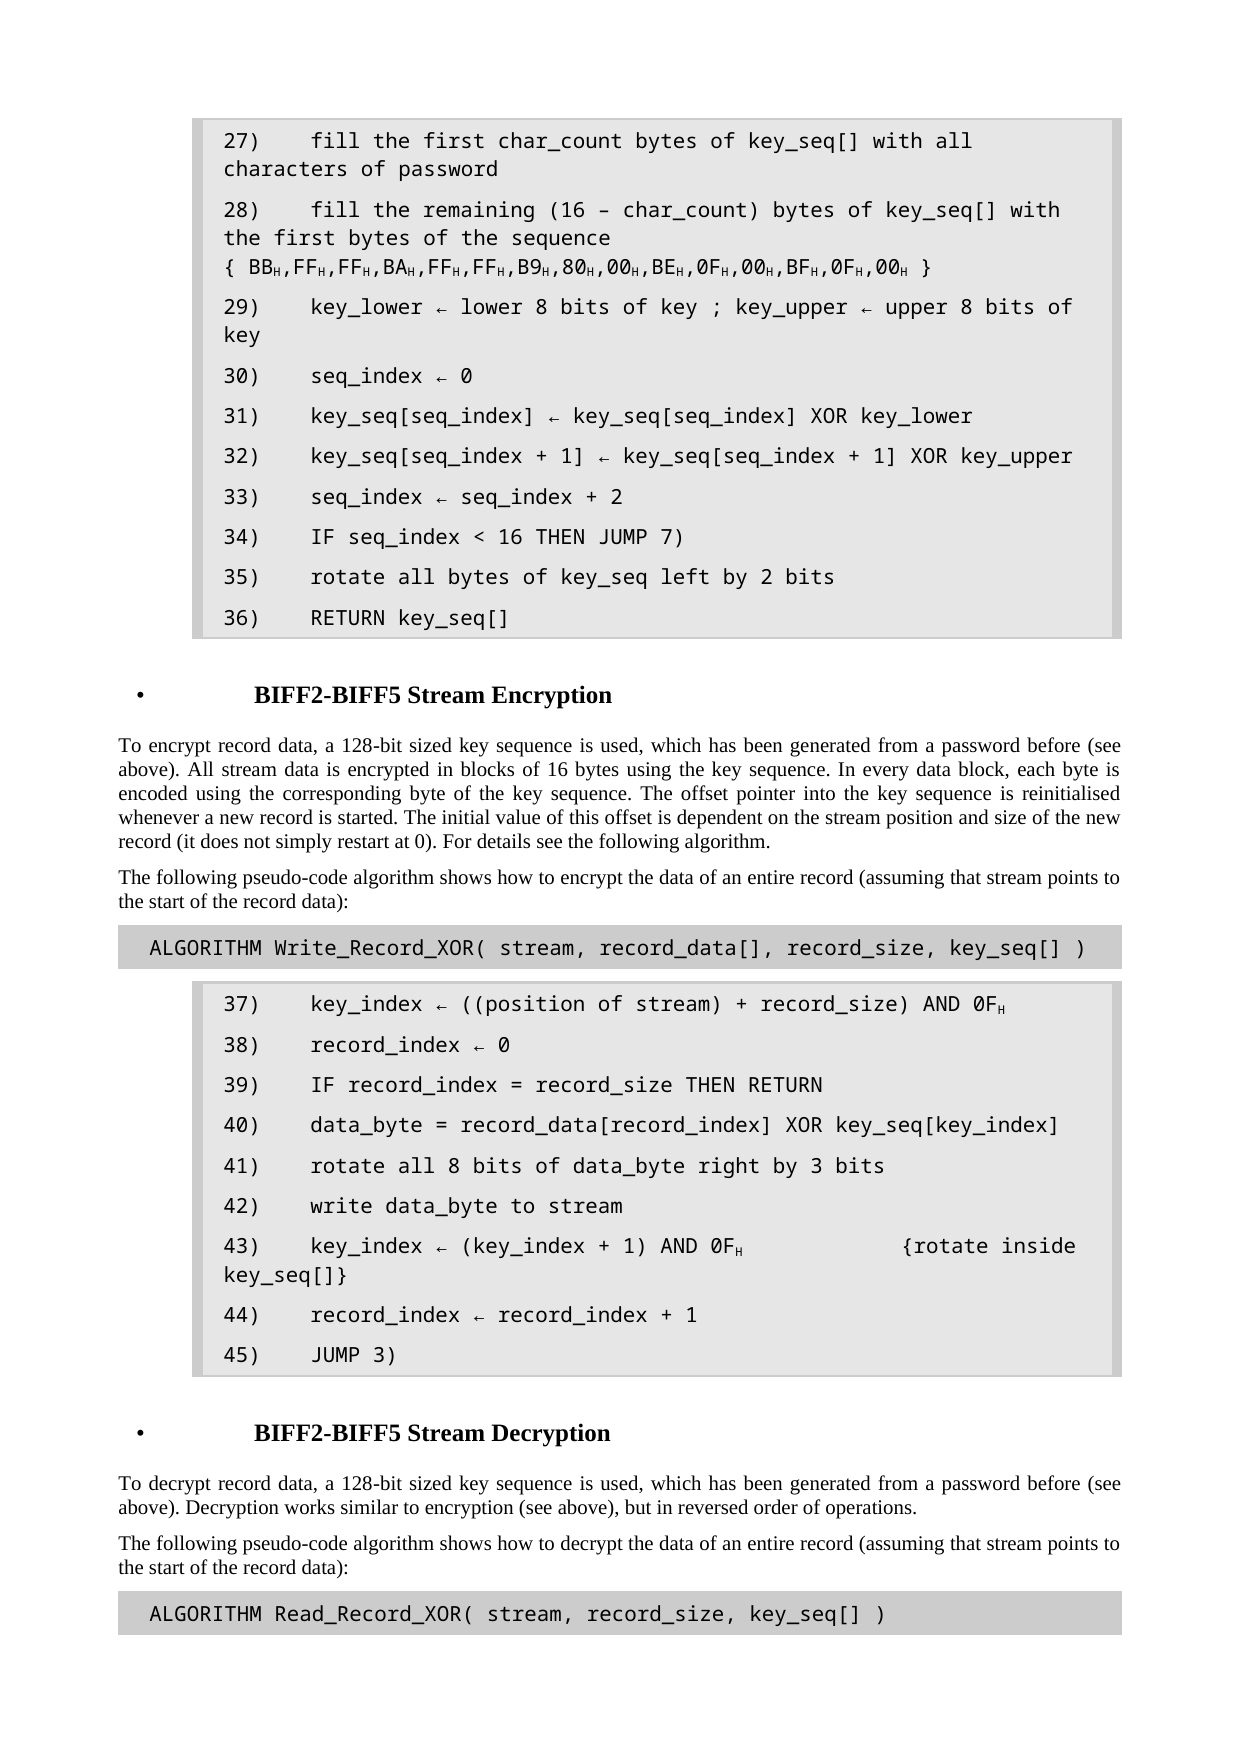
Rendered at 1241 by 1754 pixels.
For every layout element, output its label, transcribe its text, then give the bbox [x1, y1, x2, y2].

list rotate all 8 bits of data_byte right by 3 bits [203, 1143, 1112, 1179]
list key_index ← (key_index + 1) AND 0FH {rotate inside key_seq[]} [203, 1223, 1112, 1288]
list fill the first char_count bytes of key_seq[] with all characters of password [203, 120, 1112, 183]
text To decrypt record data, a 128‑bit sized key sequence is used, which has been generated from a password before (see above). Decryption works similar to encryption (see above), but in reversed order of operations. [118, 1471, 1122, 1519]
list BIFF2-BIFF5 Stream Encryption [136, 681, 1122, 709]
list data_byte = record_data[record_index] XOR key_seq[key_index] [203, 1102, 1112, 1139]
list record_index ← 0 [203, 1022, 1112, 1058]
list BIFF2-BIFF5 Stream Decryption [136, 1418, 1122, 1447]
list RETURN key_seq[] [203, 595, 1112, 637]
text The following pseudo-code algorithm shows how to encrypt the data of an entire record (assuming that stream points to the start of the record data): [118, 865, 1122, 913]
list IF record_index = record_size THEN RETURN [203, 1062, 1112, 1098]
list key_index ← ((position of stream) + record_size) AND 0FH [203, 984, 1112, 1018]
list ALGORITHM Read_Record_XOR( stream, record_size, key_seq[] ) [129, 1593, 1112, 1633]
list key_seq[seq_index] ← key_seq[seq_index] XOR key_lower [203, 393, 1112, 429]
list record_index ← record_index + 1 [203, 1292, 1112, 1328]
list seq_index ← 0 [203, 353, 1112, 389]
list rotate all bytes of key_seq left by 2 bits [203, 554, 1112, 591]
text The following pseudo-code algorithm shows how to decrypt the data of an entire record (assuming that stream points to the start of the record data): [118, 1531, 1122, 1579]
list ALGORITHM Write_Record_XOR( stream, record_data[], record_size, key_seq[] ) [129, 927, 1112, 967]
list write data_byte to stream [203, 1183, 1112, 1219]
list IF seq_index < 16 THEN JUMP 7) [203, 514, 1112, 551]
list JUMP 3) [203, 1332, 1112, 1375]
list seq_index ← seq_index + 2 [203, 474, 1112, 510]
list key_lower ← lower 8 bits of key ; key_upper ← upper 8 bits of key [203, 284, 1112, 349]
list key_seq[seq_index + 1] ← key_seq[seq_index + 1] XOR key_upper [203, 433, 1112, 470]
text To encrypt record data, a 128‑bit sized key sequence is used, which has been generated from a password before (see above). All stream data is encrypted in blocks of 16 bytes using the key sequence. In every data block, each byte is encoded using the corresponding byte of the key sequence. The offset pointer into the key sequence is reinitialised whenever a new record is started. The initial value of this offset is dependent on the stream position and size of the new record (it does not simply restart at 0). For details see the following algorithm. [118, 733, 1122, 853]
list fill the remaining (16 – char_count) bytes of key_seq[] with the first bytes of the sequence { BBH,FFH,FFH,BAH,FFH,FFH,B9H,80H,00H,BEH,0FH,00H,BFH,0FH,00H } [203, 187, 1112, 280]
